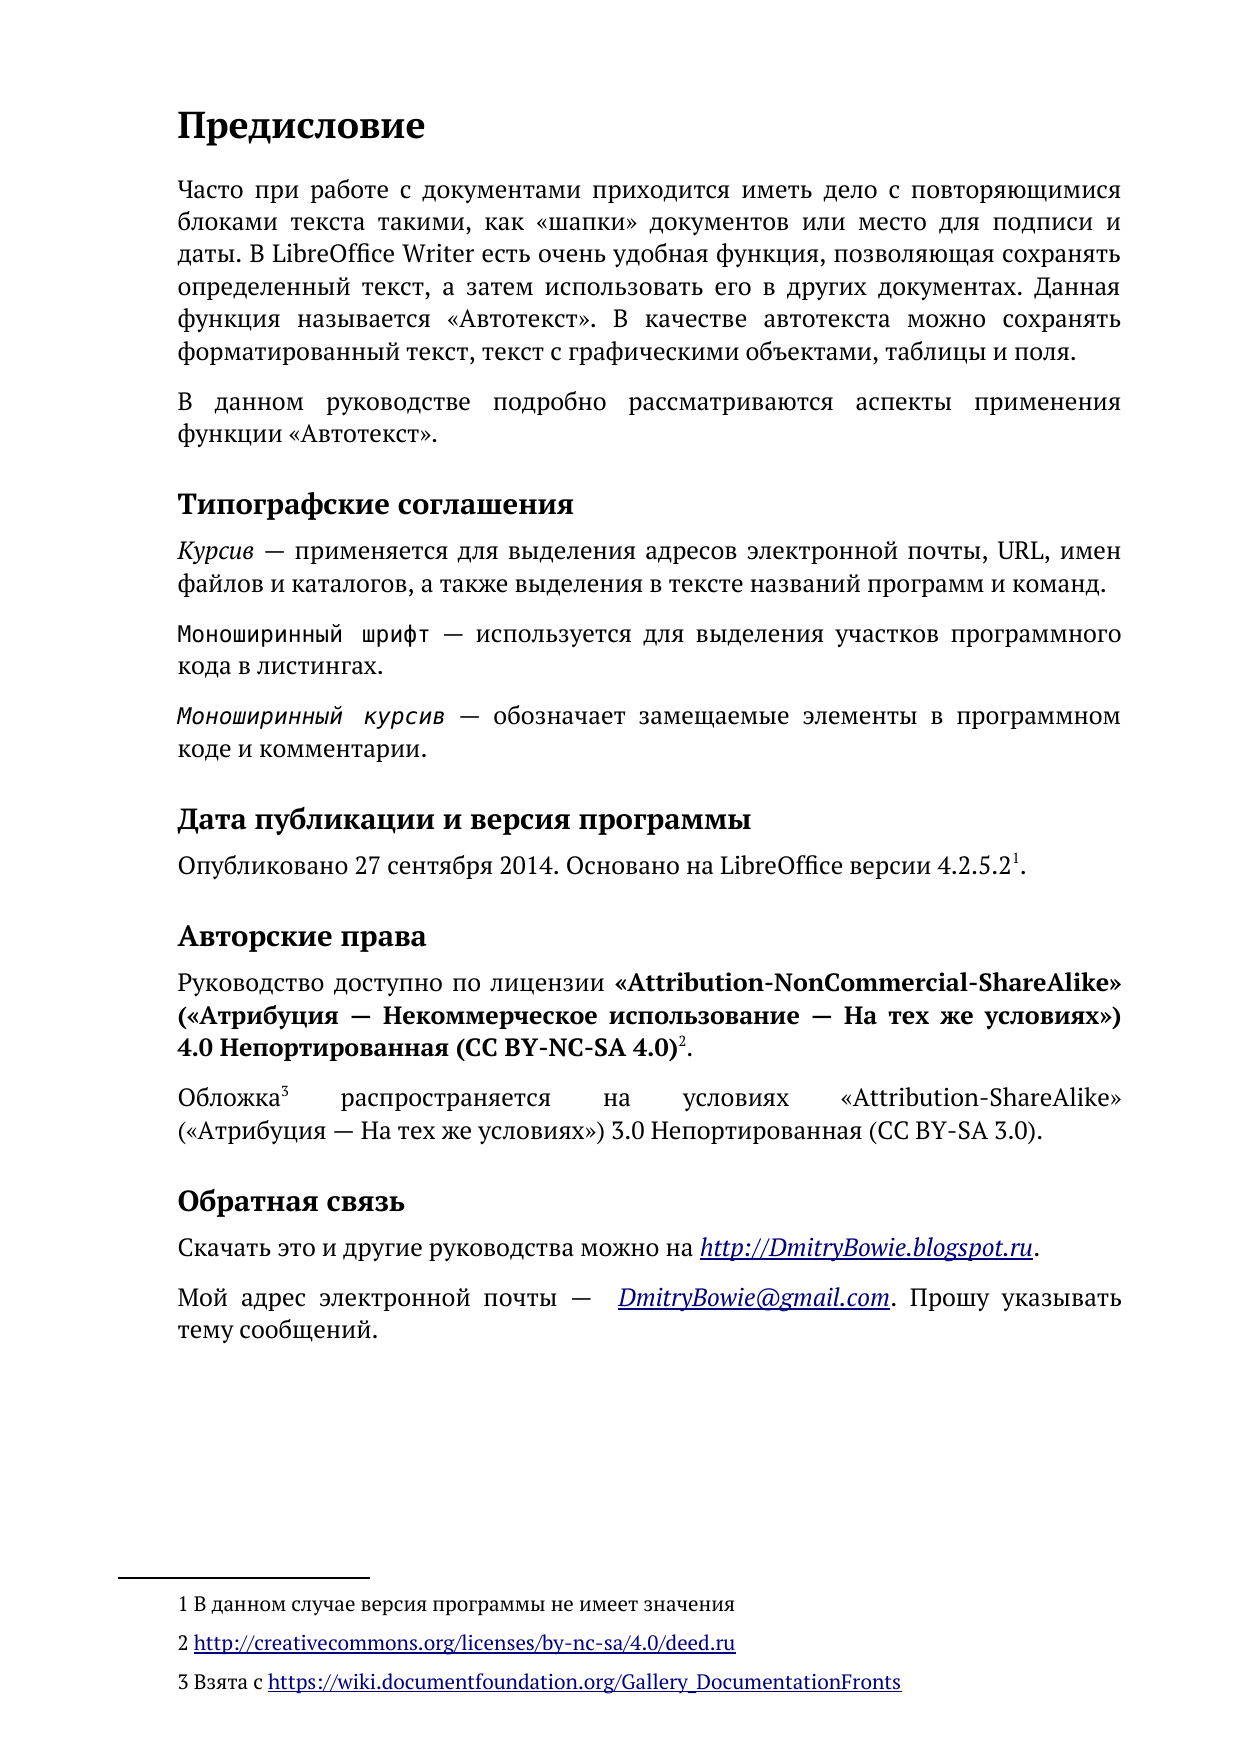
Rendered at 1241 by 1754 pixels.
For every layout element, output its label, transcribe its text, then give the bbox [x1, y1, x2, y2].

text В данном случае версия программы не имеет значения [177, 1590, 1122, 1617]
subtitle Авторские права [177, 917, 1122, 954]
subtitle Предисловие [177, 100, 1122, 149]
subtitle Дата публикации и версия программы [177, 799, 1122, 837]
text Руководство доступно по лицензии «Attribution-NonCommercial-ShareAlike» («Атрибуция — Некоммерческое использование — На тех же условиях») 4.0 Непортированная (CC BY-NC-SA 4.0). [177, 966, 1122, 1063]
text Опубликовано 27 сентября 2014. Основано на LibreOffice версии 4.2.5.2. [177, 849, 1122, 881]
text В данном руководстве подробно рассматриваются аспекты применения функции «Автотекст». [177, 385, 1122, 449]
text http://creativecommons.org/licenses/by-nc-sa/4.0/deed.ru [177, 1629, 1122, 1656]
text Часто при работе с документами приходится иметь дело с повторяющимися блоками текста такими, как «шапки» документов или место для подписи и даты. В LibreOffice Writer есть очень удобная функция, позволяющая сохранять определенный текст, а затем использовать его в других документах. Данная функция называется «Автотекст». В качестве автотекста можно сохранять форматированный текст, текст с графическими объектами, таблицы и поля. [177, 173, 1122, 367]
text Обложка распространяется на условиях «Attribution-ShareAlike» («Атрибуция — На тех же условиях») 3.0 Непортированная (CC BY-SA 3.0). [177, 1081, 1122, 1146]
subtitle Типографские соглашения [177, 485, 1122, 523]
text Взята с https://wiki.documentfoundation.org/Gallery_DocumentationFronts [177, 1668, 1122, 1695]
text Мой адрес электронной почты — DmitryBowie@gmail.com. Прошу указывать тему сообщений. [177, 1281, 1122, 1346]
text Курсив — применяется для выделения адресов электронной почты, URL, имен файлов и каталогов, а также выделения в тексте названий программ и команд. [177, 534, 1122, 599]
text Моноширинный шрифт — используется для выделения участков программного кода в листингах. [177, 617, 1122, 682]
text Скачать это и другие руководства можно на http://DmitryBowie.blogspot.ru. [177, 1231, 1122, 1263]
subtitle Обратная связь [177, 1181, 1122, 1219]
text Моноширинный курсив — обозначает замещаемые элементы в программном коде и комментарии. [177, 699, 1122, 764]
